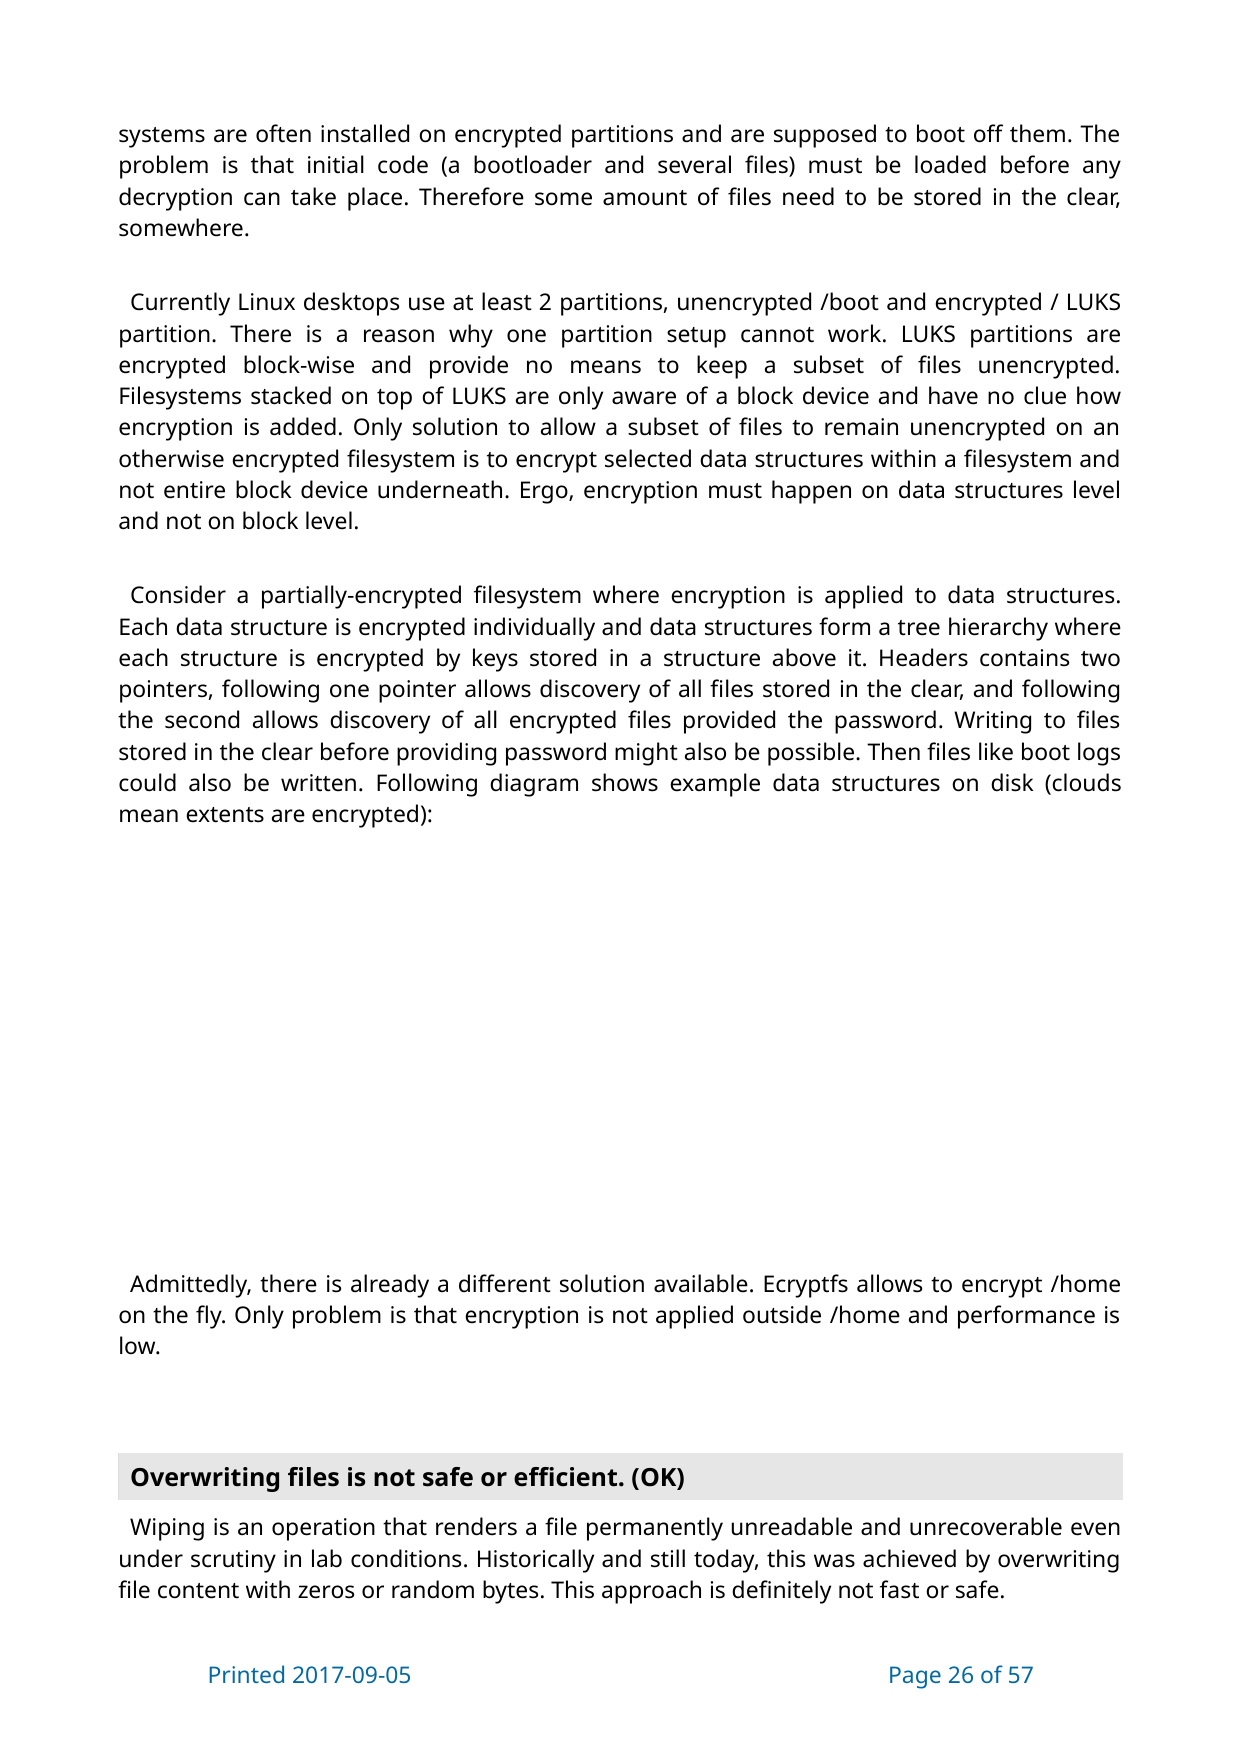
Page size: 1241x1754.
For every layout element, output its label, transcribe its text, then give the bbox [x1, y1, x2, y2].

subtitle Overwriting files is not safe or efficient. (OK) [119, 1454, 1122, 1499]
text Wiping is an operation that renders a file permanently unreadable and unrecoverable even under scrutiny in lab conditions. Historically and still today, this was achieved by overwriting file content with zeros or random bytes. This approach is definitely not fast or safe. [118, 1511, 1122, 1605]
text Currently Linux desktops use at least 2 partitions, unencrypted /boot and encrypted / LUKS partition. There is a reason why one partition setup cannot work. LUKS partitions are encrypted block-wise and provide no means to keep a subset of files unencrypted. Filesystems stacked on top of LUKS are only aware of a block device and have no clue how encryption is added. Only solution to allow a subset of files to remain unencrypted on an otherwise encrypted filesystem is to encrypt selected data structures within a filesystem and not entire block device underneath. Ergo, encryption must happen on data structures level and not on block level. [118, 286, 1122, 536]
text Consider a partially-encrypted filesystem where encryption is applied to data structures. Each data structure is encrypted individually and data structures form a tree hierarchy where each structure is encrypted by keys stored in a structure above it. Headers contains two pointers, following one pointer allows discovery of all files stored in the clear, and following the second allows discovery of all encrypted files provided the password. Writing to files stored in the clear before providing password might also be possible. Then files like boot logs could also be written. Following diagram shows example data structures on disk (clouds mean extents are encrypted): [118, 579, 1122, 829]
text systems are often installed on encrypted partitions and are supposed to boot off them. The problem is that initial code (a bootloader and several files) must be loaded before any decryption can take place. Therefore some amount of files need to be stored in the clear, somewhere. [118, 118, 1122, 243]
text Admittedly, there is already a different solution available. Ecryptfs allows to encrypt /home on the fly. Only problem is that encryption is not applied outside /home and performance is low. [118, 1267, 1122, 1361]
